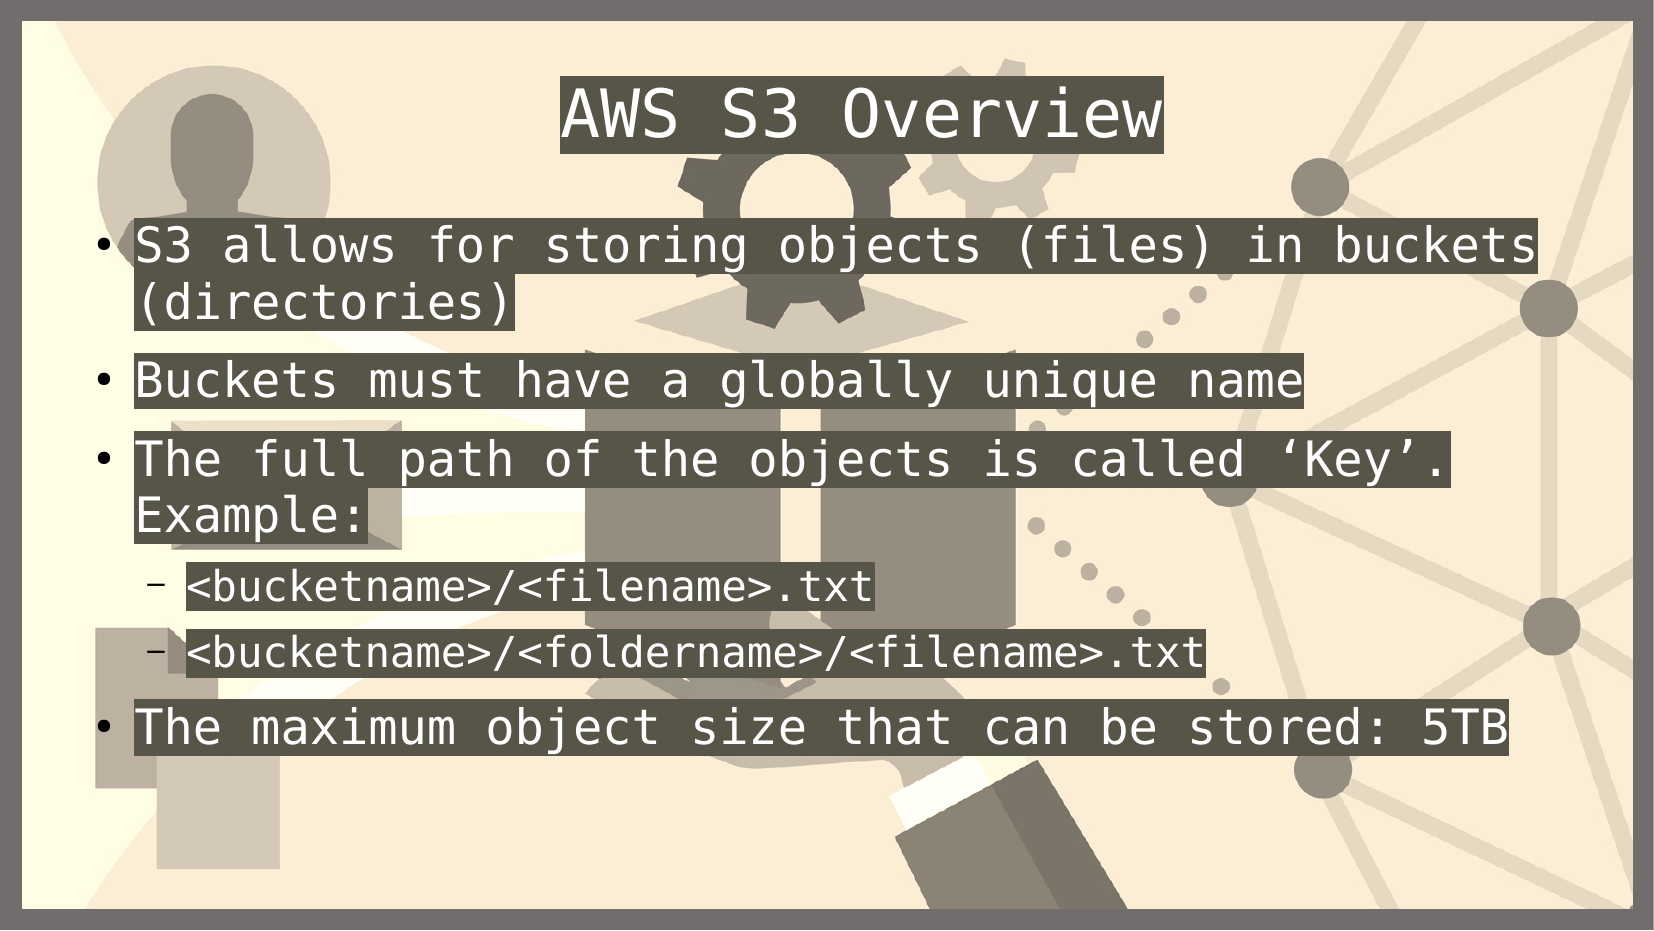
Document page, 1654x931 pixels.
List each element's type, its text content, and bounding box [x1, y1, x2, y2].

title AWS S3 Overview [82, 37, 1571, 193]
list S3 allows for storing objects (files) in buckets (directories) Buckets must have a globally unique name The full path of the objects is called ‘Key’. Example: <bucketname>/<filename>.txt <bucketname>/<foldername>/<filename>.txt The maximum object size that can be stored: 5TB [82, 217, 1571, 758]
picture [0, 0, 1654, 930]
